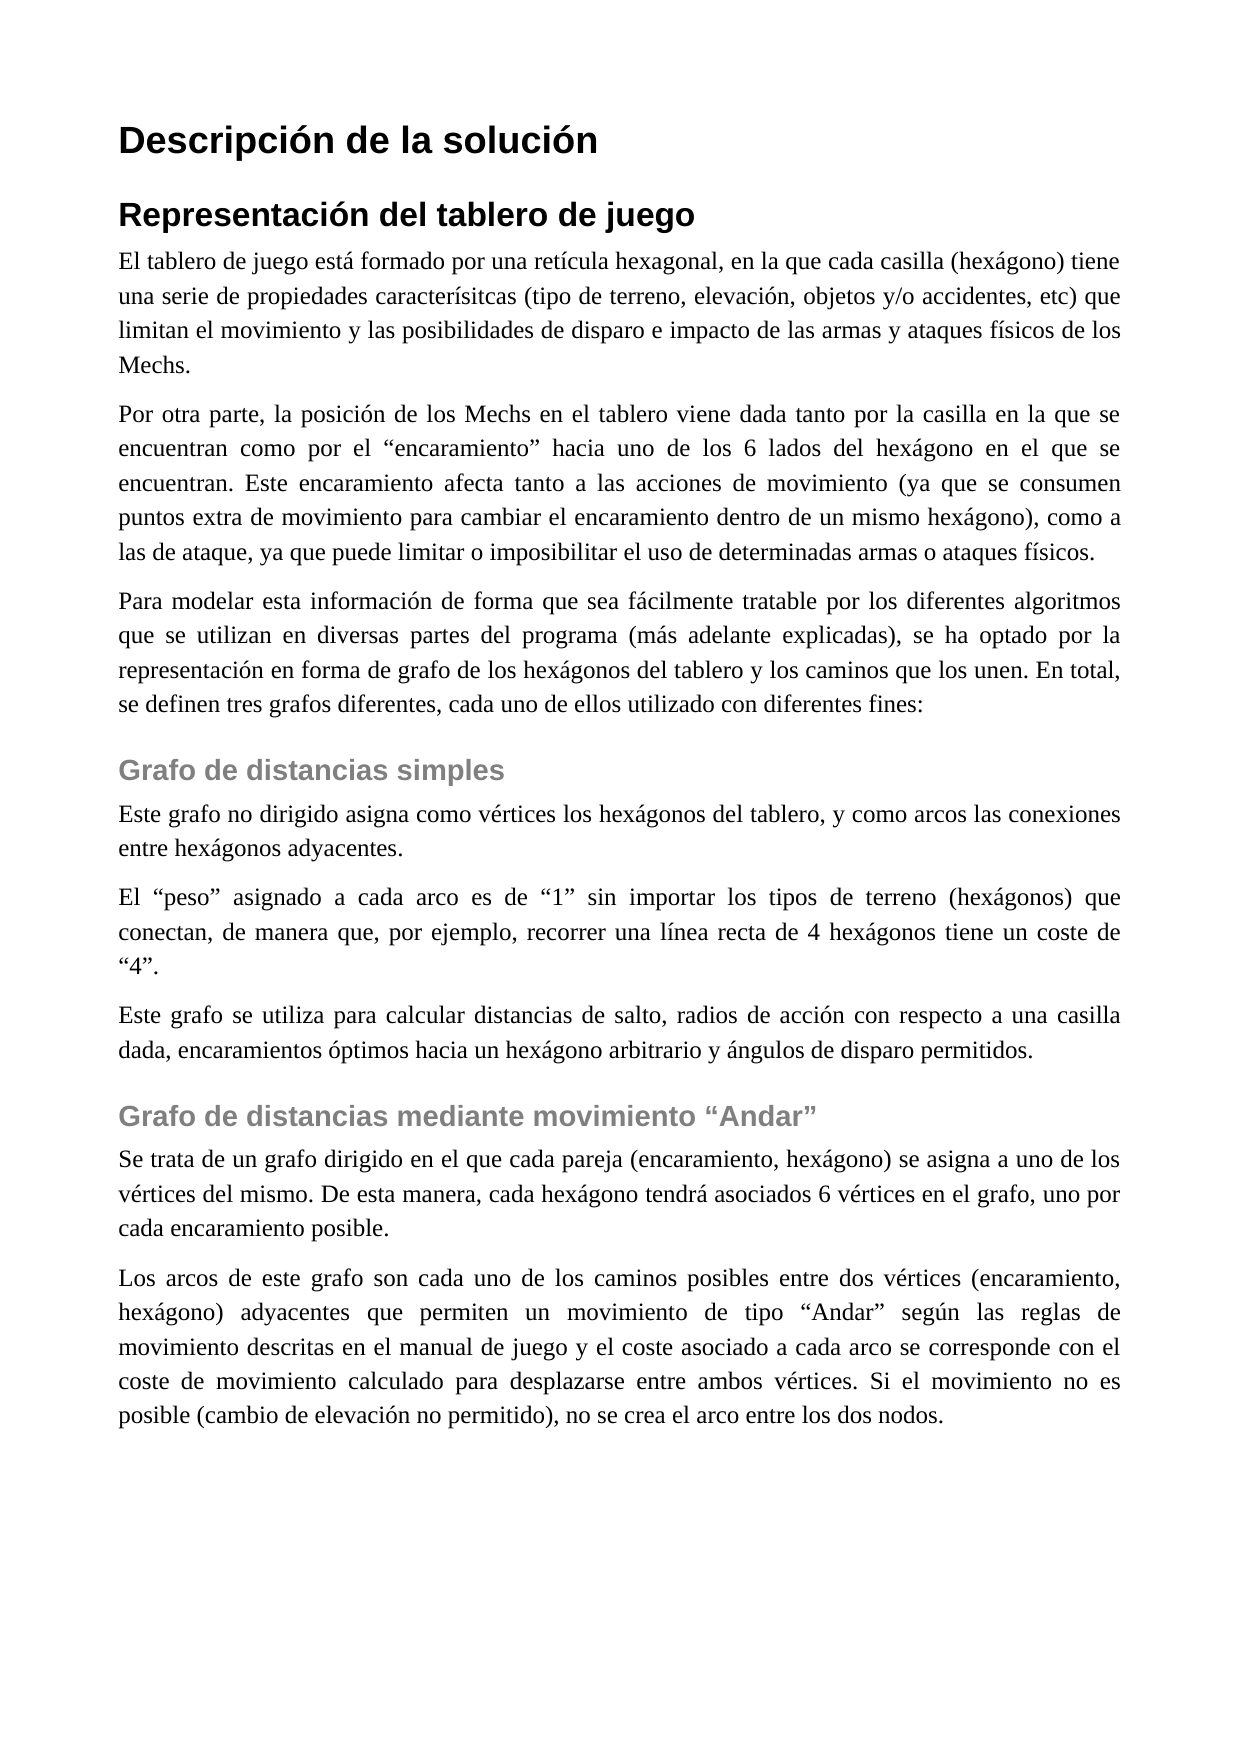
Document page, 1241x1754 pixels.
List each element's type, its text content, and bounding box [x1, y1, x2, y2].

text Este grafo se utiliza para calcular distancias de salto, radios de acción con respecto a una casilla dada, encaramientos óptimos hacia un hexágono arbitrario y ángulos de disparo permitidos. [118, 1000, 1122, 1064]
text Los arcos de este grafo son cada uno de los caminos posibles entre dos vértices (encaramiento, hexágono) adyacentes que permiten un movimiento de tipo “Andar” según las reglas de movimiento descritas en el manual de juego y el coste asociado a cada arco se corresponde con el coste de movimiento calculado para desplazarse entre ambos vértices. Si el movimiento no es posible (cambio de elevación no permitido), no se crea el arco entre los dos nodos. [118, 1263, 1122, 1429]
subtitle Grafo de distancias mediante movimiento “Andar” [118, 1098, 1122, 1132]
text El tablero de juego está formado por una retícula hexagonal, en la que cada casilla (hexágono) tiene una serie de propiedades caracterísitcas (tipo de terreno, elevación, objetos y/o accidentes, etc) que limitan el movimiento y las posibilidades de disparo e impacto de las armas y ataques físicos de los Mechs. [118, 246, 1122, 378]
text El “peso” asignado a cada arco es de “1” sin importar los tipos de terreno (hexágonos) que conectan, de manera que, por ejemplo, recorrer una línea recta de 4 hexágonos tiene un coste de “4”. [118, 882, 1122, 980]
text Se trata de un grafo dirigido en el que cada pareja (encaramiento, hexágono) se asigna a uno de los vértices del mismo. De esta manera, cada hexágono tendrá asociados 6 vértices en el grafo, uno por cada encaramiento posible. [118, 1144, 1122, 1242]
subtitle Descripción de la solución [118, 118, 1122, 162]
text Para modelar esta información de forma que sea fácilmente tratable por los diferentes algoritmos que se utilizan en diversas partes del programa (más adelante explicadas), se ha optado por la representación en forma de grafo de los hexágonos del tablero y los caminos que los unen. En total, se definen tres grafos diferentes, cada uno de ellos utilizado con diferentes fines: [118, 586, 1122, 718]
text Por otra parte, la posición de los Mechs en el tablero viene dada tanto por la casilla en la que se encuentran como por el “encaramiento” hacia uno de los 6 lados del hexágono en el que se encuentran. Este encaramiento afecta tanto a las acciones de movimiento (ya que se consumen puntos extra de movimiento para cambiar el encaramiento dentro de un mismo hexágono), como a las de ataque, ya que puede limitar o imposibilitar el uso de determinadas armas o ataques físicos. [118, 399, 1122, 565]
subtitle Grafo de distancias simples [118, 753, 1122, 786]
subtitle Representación del tablero de juego [118, 195, 1122, 234]
text Este grafo no dirigido asigna como vértices los hexágonos del tablero, y como arcos las conexiones entre hexágonos adyacentes. [118, 799, 1122, 862]
